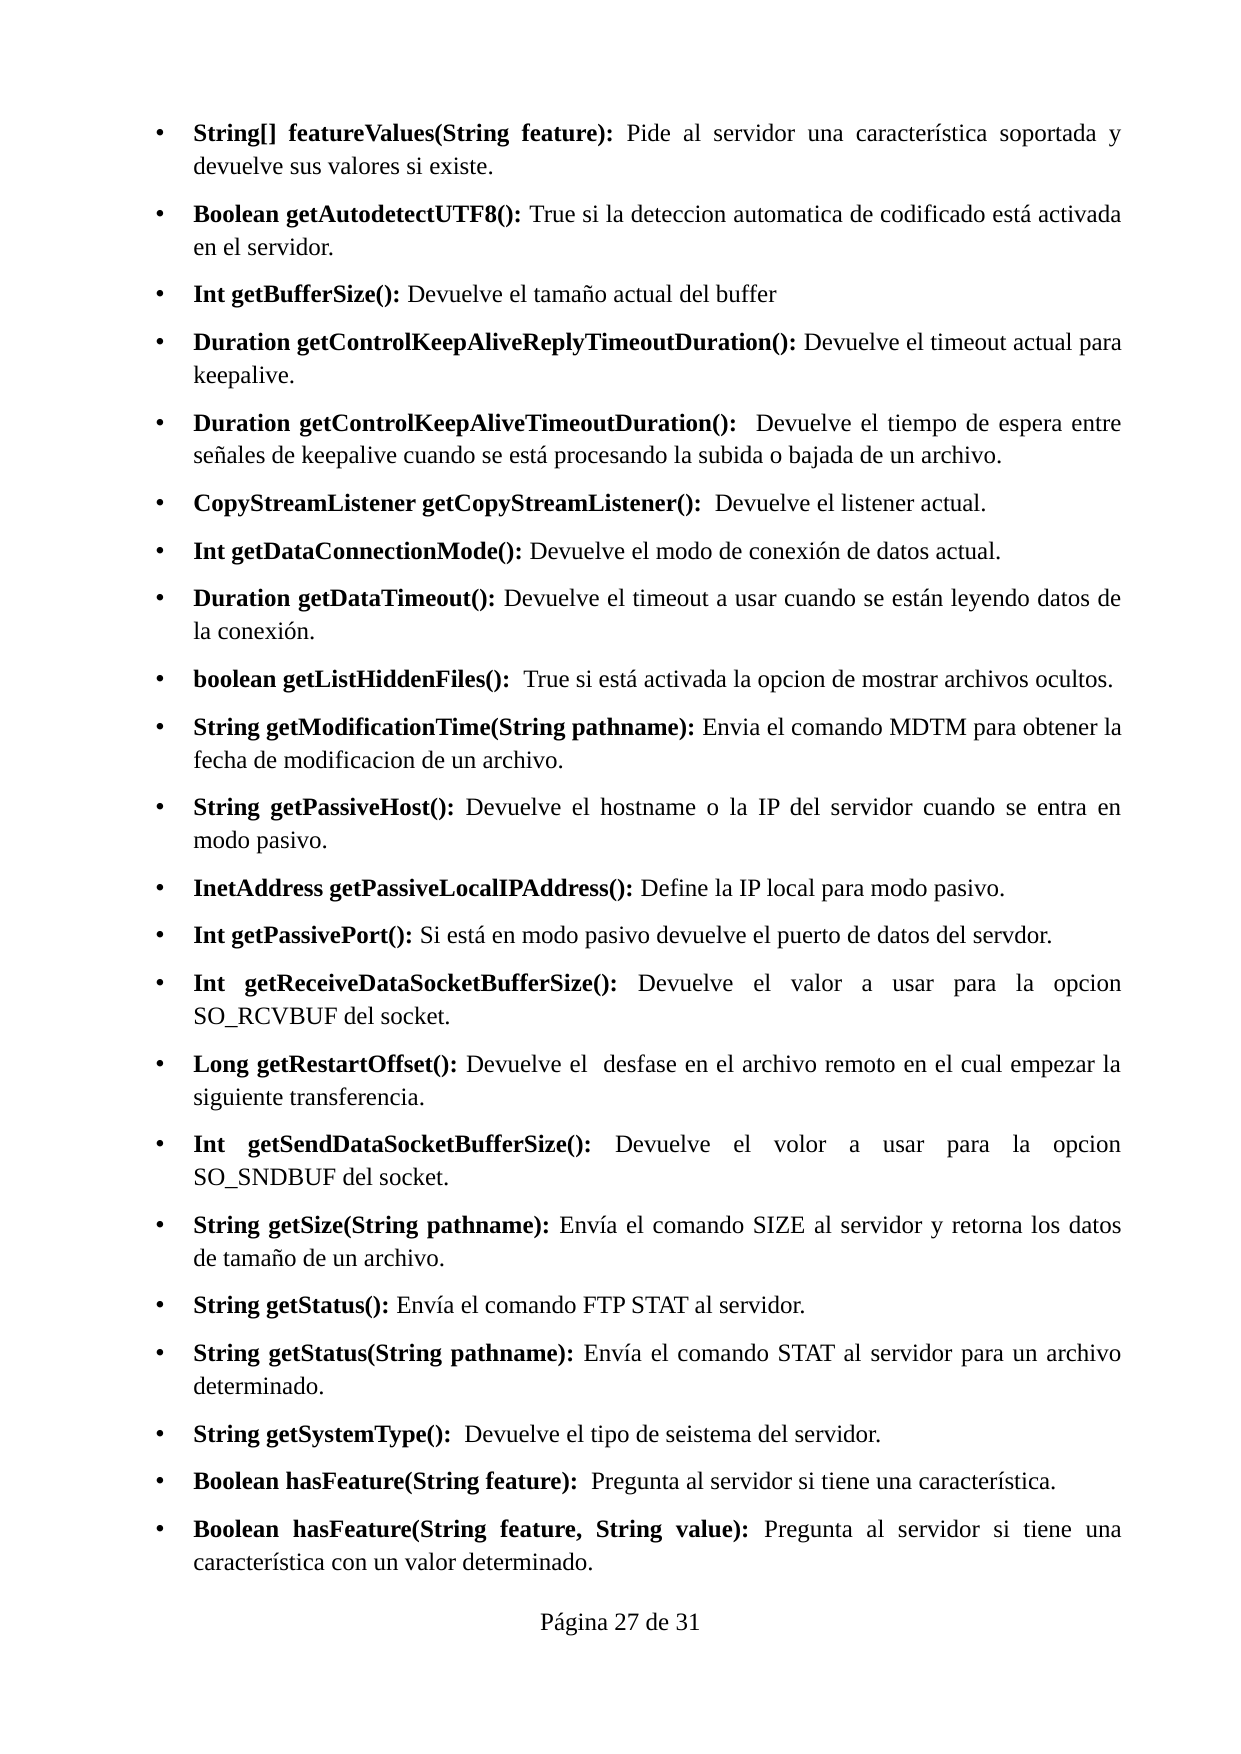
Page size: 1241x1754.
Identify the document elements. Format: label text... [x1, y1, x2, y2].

list Duration getDataTimeout(): Devuelve el timeout a usar cuando se están leyendo datos de la conexión. [156, 583, 1122, 645]
list Duration getControlKeepAliveTimeoutDuration(): Devuelve el tiempo de espera entre señales de keepalive cuando se está procesando la subida o bajada de un archivo. [156, 408, 1122, 469]
list String getPassiveHost(): Devuelve el hostname o la IP del servidor cuando se entra en modo pasivo. [156, 792, 1122, 854]
list Boolean hasFeature(String feature, String value): Pregunta al servidor si tiene una característica con un valor determinado. [156, 1514, 1122, 1576]
list InetAddress getPassiveLocalIPAddress(): Define la IP local para modo pasivo. [156, 873, 1122, 902]
list String getSystemType(): Devuelve el tipo de seistema del servidor. [156, 1419, 1122, 1448]
list Long getRestartOffset(): Devuelve el desfase en el archivo remoto en el cual empezar la siguiente transferencia. [156, 1049, 1122, 1111]
list Boolean hasFeature(String feature): Pregunta al servidor si tiene una característica. [156, 1466, 1122, 1495]
list String getStatus(String pathname): Envía el comando STAT al servidor para un archivo determinado. [156, 1338, 1122, 1400]
list Int getReceiveDataSocketBufferSize(): Devuelve el valor a usar para la opcion SO_RCVBUF del socket. [156, 968, 1122, 1030]
list Int getDataConnectionMode(): Devuelve el modo de conexión de datos actual. [156, 536, 1122, 564]
list Int getBufferSize(): Devuelve el tamaño actual del buffer [156, 279, 1122, 308]
list Int getPassivePort(): Si está en modo pasivo devuelve el puerto de datos del servdor. [156, 921, 1122, 949]
list String[] featureValues(String feature): Pide al servidor una característica soportada y devuelve sus valores si existe. [156, 118, 1122, 180]
list Boolean getAutodetectUTF8(): True si la deteccion automatica de codificado está activada en el servidor. [156, 199, 1122, 261]
list Int getSendDataSocketBufferSize(): Devuelve el volor a usar para la opcion SO_SNDBUF del socket. [156, 1129, 1122, 1191]
list Duration getControlKeepAliveReplyTimeoutDuration(): Devuelve el timeout actual para keepalive. [156, 327, 1122, 389]
list boolean getListHiddenFiles(): True si está activada la opcion de mostrar archivos ocultos. [156, 664, 1122, 693]
list String getModificationTime(String pathname): Envia el comando MDTM para obtener la fecha de modificacion de un archivo. [156, 712, 1122, 773]
list String getStatus(): Envía el comando FTP STAT al servidor. [156, 1291, 1122, 1319]
list CopyStreamListener getCopyStreamListener(): Devuelve el listener actual. [156, 488, 1122, 517]
list String getSize(String pathname): Envía el comando SIZE al servidor y retorna los datos de tamaño de un archivo. [156, 1210, 1122, 1272]
